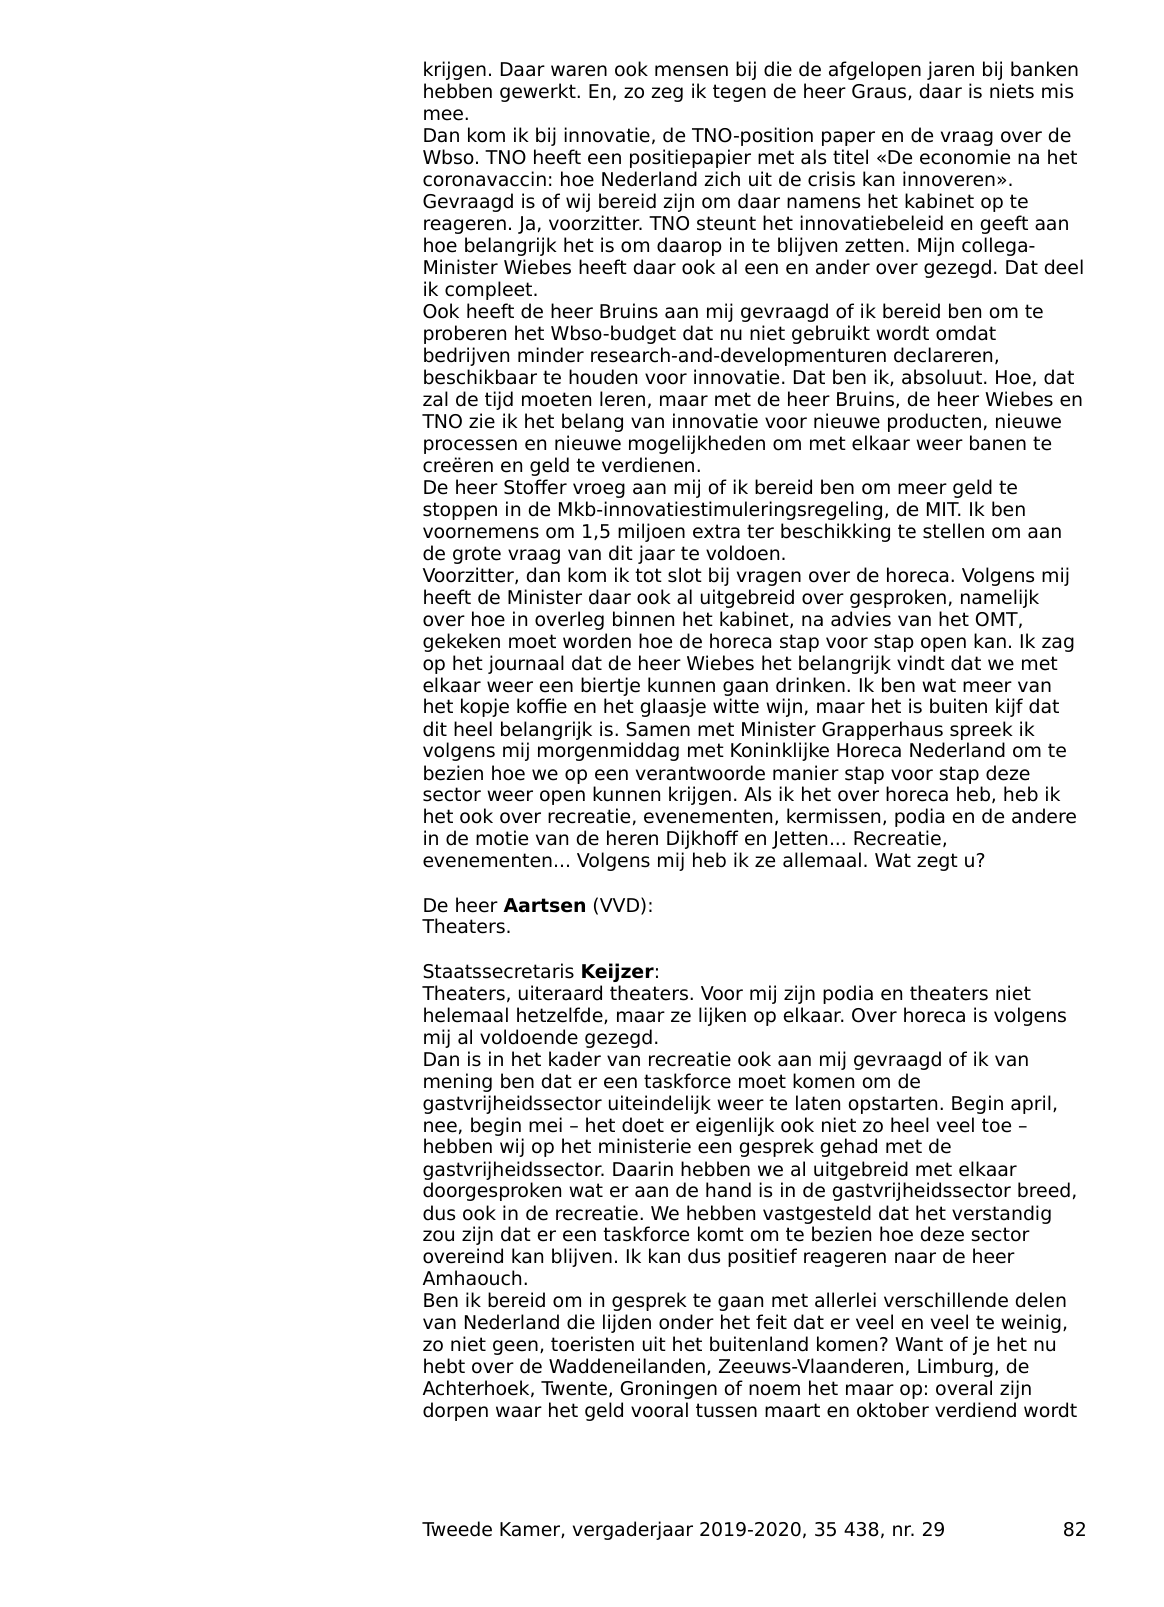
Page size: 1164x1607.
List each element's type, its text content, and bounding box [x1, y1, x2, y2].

text Voorzitter, dan kom ik tot slot bij vragen over de horeca. Volgens mij heeft de Minister daar ook al uitgebreid over gesproken, namelijk over hoe in overleg binnen het kabinet, na advies van het OMT, gekeken moet worden hoe de horeca stap voor stap open kan. Ik zag op het journaal dat de heer Wiebes het belangrijk vindt dat we met elkaar weer een biertje kunnen gaan drinken. Ik ben wat meer van het kopje koffie en het glaasje witte wijn, maar het is buiten kijf dat dit heel belangrijk is. Samen met Minister Grapperhaus spreek ik volgens mij morgenmiddag met Koninklijke Horeca Nederland om te bezien hoe we op een verantwoorde manier stap voor stap deze sector weer open kunnen krijgen. Als ik het over horeca heb, heb ik het ook over recreatie, evenementen, kermissen, podia en de andere in de motie van de heren Dijkhoff en Jetten... Recreatie, evenementen... Volgens mij heb ik ze allemaal. Wat zegt u? [422, 564, 1087, 872]
text Dan is in het kader van recreatie ook aan mij gevraagd of ik van mening ben dat er een taskforce moet komen om de gastvrijheidssector uiteindelijk weer te laten opstarten. Begin april, nee, begin mei – het doet er eigenlijk ook niet zo heel veel toe – hebben wij op het ministerie een gesprek gehad met de gastvrijheidssector. Daarin hebben we al uitgebreid met elkaar doorgesproken wat er aan de hand is in de gastvrijheidssector breed, dus ook in de recreatie. We hebben vastgesteld dat het verstandig zou zijn dat er een taskforce komt om te bezien hoe deze sector overeind kan blijven. Ik kan dus positief reageren naar de heer Amhaouch. [422, 1048, 1087, 1290]
text Dan kom ik bij innovatie, de TNO-position paper en de vraag over de Wbso. TNO heeft een positiepapier met als titel «De economie na het coronavaccin: hoe Nederland zich uit de crisis kan innoveren». Gevraagd is of wij bereid zijn om daar namens het kabinet op te reageren. Ja, voorzitter. TNO steunt het innovatiebeleid en geeft aan hoe belangrijk het is om daarop in te blijven zetten. Mijn collega-Minister Wiebes heeft daar ook al een en ander over gezegd. Dat deel ik compleet. [422, 125, 1087, 301]
text Theaters, uiteraard theaters. Voor mij zijn podia en theaters niet helemaal hetzelfde, maar ze lijken op elkaar. Over horeca is volgens mij al voldoende gezegd. [422, 983, 1087, 1048]
text krijgen. Daar waren ook mensen bij die de afgelopen jaren bij banken hebben gewerkt. En, zo zeg ik tegen de heer Graus, daar is niets mis mee. [422, 59, 1087, 125]
text Theaters. [422, 916, 1087, 938]
text De heer Aartsen (VVD): [422, 894, 1087, 916]
text Ook heeft de heer Bruins aan mij gevraagd of ik bereid ben om te proberen het Wbso-budget dat nu niet gebruikt wordt omdat bedrijven minder research-and-developmenturen declareren, beschikbaar te houden voor innovatie. Dat ben ik, absoluut. Hoe, dat zal de tijd moeten leren, maar met de heer Bruins, de heer Wiebes en TNO zie ik het belang van innovatie voor nieuwe producten, nieuwe processen en nieuwe mogelijkheden om met elkaar weer banen te creëren en geld te verdienen. [422, 301, 1087, 477]
text Ben ik bereid om in gesprek te gaan met allerlei verschillende delen van Nederland die lijden onder het feit dat er veel en veel te weinig, zo niet geen, toeristen uit het buitenland komen? Want of je het nu hebt over de Waddeneilanden, Zeeuws-Vlaanderen, Limburg, de Achterhoek, Twente, Groningen of noem het maar op: overal zijn dorpen waar het geld vooral tussen maart en oktober verdiend wordt [422, 1290, 1087, 1422]
text De heer Stoffer vroeg aan mij of ik bereid ben om meer geld te stoppen in de Mkb-innovatiestimuleringsregeling, de MIT. Ik ben voornemens om 1,5 miljoen extra ter beschikking te stellen om aan de grote vraag van dit jaar te voldoen. [422, 477, 1087, 564]
text Staatssecretaris Keijzer: [422, 961, 1087, 983]
